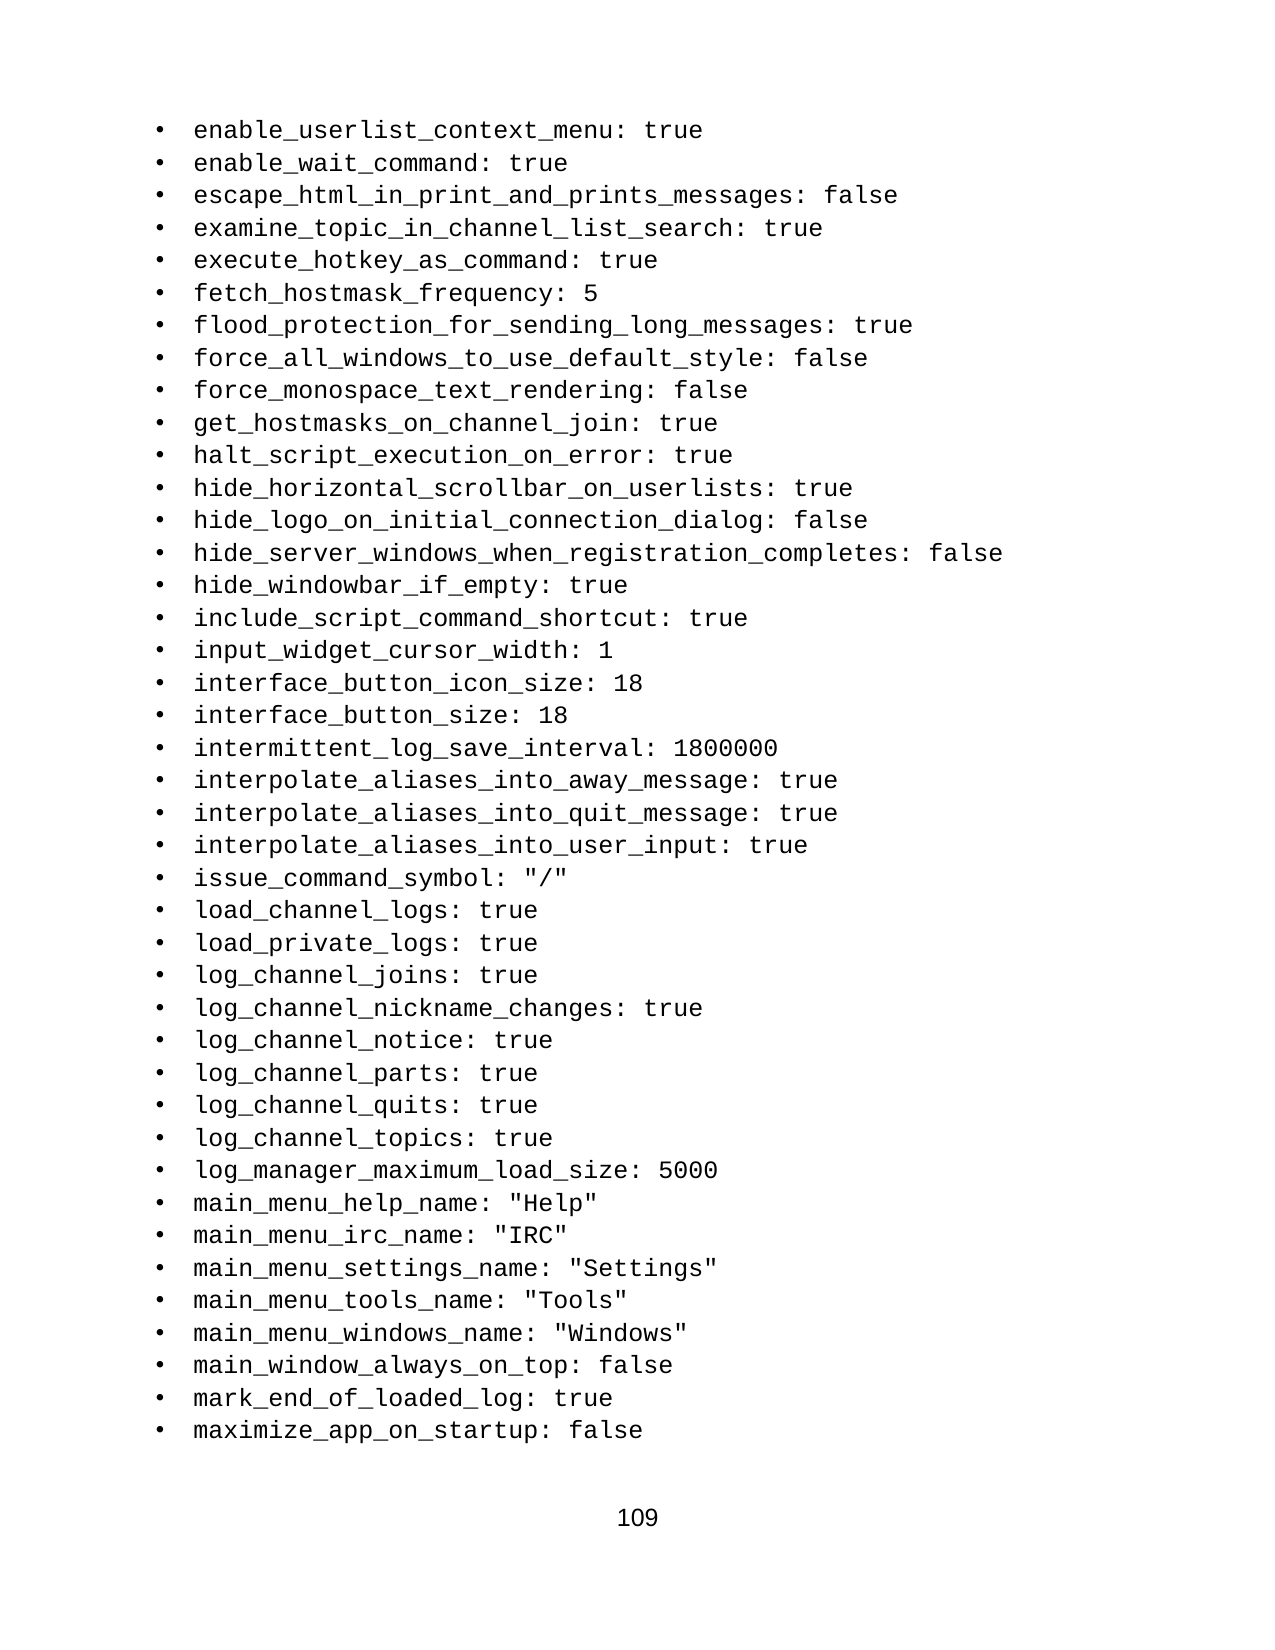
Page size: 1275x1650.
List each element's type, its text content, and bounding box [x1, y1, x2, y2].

list force_all_windows_to_use_default_style: false [156, 346, 1157, 374]
list mark_end_of_loaded_log: true [156, 1386, 1157, 1414]
list load_private_logs: true [156, 931, 1157, 959]
list main_menu_windows_name: "Windows" [156, 1321, 1157, 1349]
list interface_button_icon_size: 18 [156, 671, 1157, 699]
list log_channel_nickname_changes: true [156, 996, 1157, 1024]
list hide_horizontal_scrollbar_on_userlists: true [156, 476, 1157, 504]
list escape_html_in_print_and_prints_messages: false [156, 183, 1157, 211]
list get_hostmasks_on_channel_join: true [156, 411, 1157, 439]
list interpolate_aliases_into_quit_message: true [156, 801, 1157, 829]
list force_monospace_text_rendering: false [156, 378, 1157, 406]
list log_manager_maximum_load_size: 5000 [156, 1158, 1157, 1186]
list main_menu_irc_name: "IRC" [156, 1223, 1157, 1251]
list intermittent_log_save_interval: 1800000 [156, 736, 1157, 764]
list examine_topic_in_channel_list_search: true [156, 216, 1157, 244]
list halt_script_execution_on_error: true [156, 443, 1157, 471]
list hide_logo_on_initial_connection_dialog: false [156, 508, 1157, 536]
list log_channel_topics: true [156, 1126, 1157, 1154]
list log_channel_joins: true [156, 963, 1157, 991]
list main_menu_tools_name: "Tools" [156, 1288, 1157, 1316]
list execute_hotkey_as_command: true [156, 248, 1157, 276]
list enable_userlist_context_menu: true [156, 118, 1157, 146]
list log_channel_parts: true [156, 1061, 1157, 1089]
list hide_server_windows_when_registration_completes: false [156, 541, 1157, 569]
list load_channel_logs: true [156, 898, 1157, 926]
list maximize_app_on_startup: false [156, 1418, 1157, 1446]
list main_menu_settings_name: "Settings" [156, 1256, 1157, 1284]
list main_window_always_on_top: false [156, 1353, 1157, 1381]
list flood_protection_for_sending_long_messages: true [156, 313, 1157, 341]
list fetch_hostmask_frequency: 5 [156, 281, 1157, 309]
list log_channel_notice: true [156, 1028, 1157, 1056]
list interface_button_size: 18 [156, 703, 1157, 731]
list log_channel_quits: true [156, 1093, 1157, 1121]
list main_menu_help_name: "Help" [156, 1191, 1157, 1219]
list input_widget_cursor_width: 1 [156, 638, 1157, 666]
list issue_command_symbol: "/" [156, 866, 1157, 894]
list hide_windowbar_if_empty: true [156, 573, 1157, 601]
list interpolate_aliases_into_away_message: true [156, 768, 1157, 796]
list include_script_command_shortcut: true [156, 606, 1157, 634]
list enable_wait_command: true [156, 151, 1157, 179]
list interpolate_aliases_into_user_input: true [156, 833, 1157, 861]
